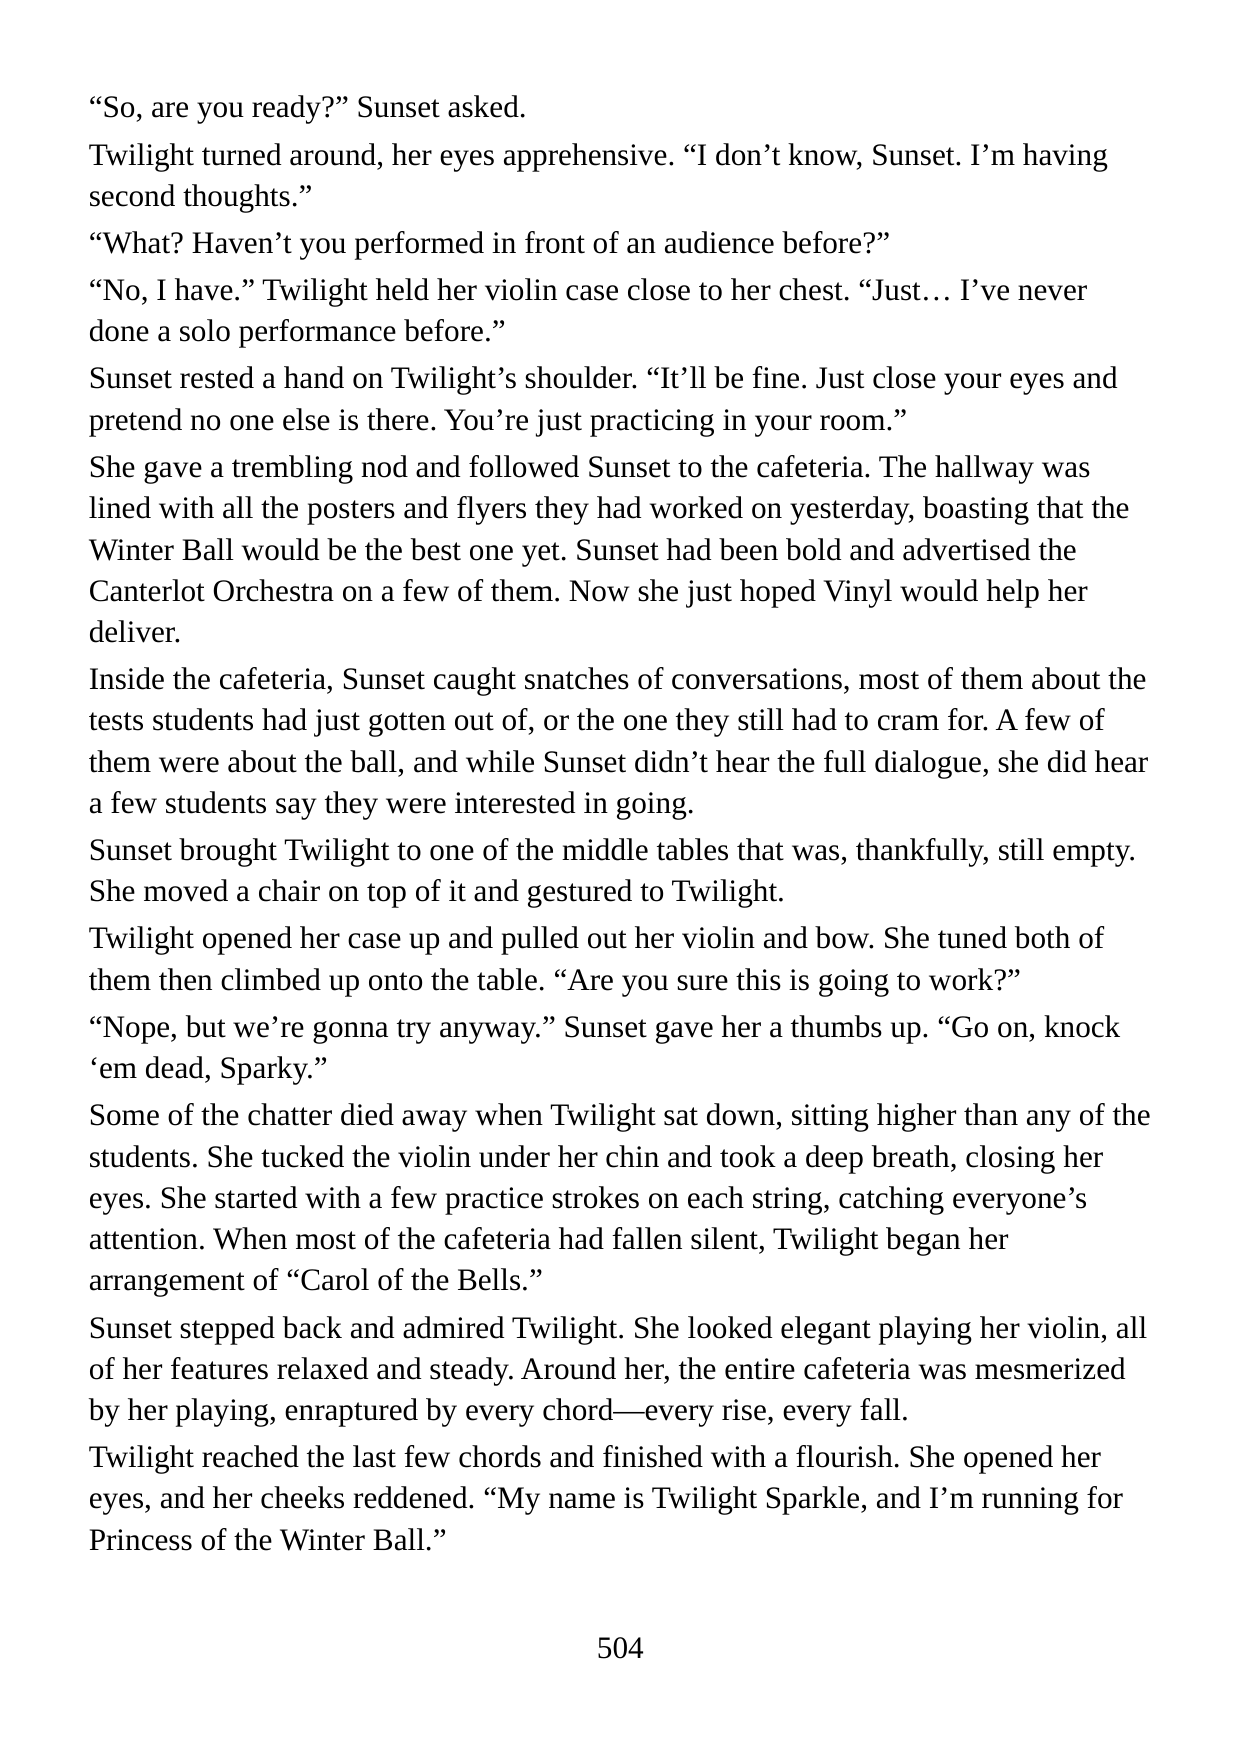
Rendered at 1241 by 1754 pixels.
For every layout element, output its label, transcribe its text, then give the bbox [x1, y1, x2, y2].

text “What? Haven’t you performed in front of an audience before?” [88, 224, 1152, 260]
text Sunset brought Twilight to one of the middle tables that was, thankfully, still empty. She moved a chair on top of it and gestured to Twilight. [88, 831, 1152, 908]
text Twilight turned around, her eyes apprehensive. “I don’t know, Sunset. I’m having second thoughts.” [88, 136, 1152, 213]
text Twilight reached the last few chords and finished with a flourish. She opened her eyes, and her cheeks reddened. “My name is Twilight Sparkle, and I’m running for Princess of the Winter Ball.” [88, 1438, 1152, 1557]
text “So, are you ready?” Sunset asked. [88, 88, 1152, 124]
text “No, I have.” Twilight held her violin case close to her chest. “Just… I’ve never done a solo performance before.” [88, 271, 1152, 348]
text Some of the chatter died away when Twilight sat down, sitting higher than any of the students. She tucked the violin under her chin and took a deep breath, closing her eyes. She started with a few practice strokes on each string, catching everyone’s attention. When most of the cafeteria had fallen silent, Twilight began her arrangement of “Carol of the Bells.” [88, 1097, 1152, 1298]
text Sunset stepped back and admired Twilight. She looked elegant playing her violin, all of her features relaxed and steady. Around her, the entire cafeteria was mesmerized by her playing, enraptured by every chord—every rise, every fall. [88, 1309, 1152, 1427]
text “Nope, but we’re gonna try anyway.” Sunset gave her a thumbs up. “Go on, knock ‘em dead, Sparky.” [88, 1008, 1152, 1085]
text Twilight opened her case up and pulled out her violin and bow. She tuned both of them then climbed up onto the table. “Are you sure this is going to work?” [88, 920, 1152, 997]
text She gave a trembling nod and followed Sunset to the cafeteria. The hallway was lined with all the posters and flyers they had worked on yesterday, boasting that the Winter Ball would be the best one yet. Sunset had been bold and advertised the Canterlot Orchestra on a few of them. Now she just hoped Vinyl would help her deliver. [88, 448, 1152, 649]
text Sunset rested a hand on Twilight’s shoulder. “It’ll be fine. Just close your eyes and pretend no one else is there. You’re just practicing in your room.” [88, 360, 1152, 437]
text Inside the cafeteria, Sunset caught snatches of conversations, most of them about the tests students had just gotten out of, or the one they still had to cram for. A few of them were about the ball, and while Sunset didn’t hear the full dialogue, she did hear a few students say they were interested in going. [88, 660, 1152, 820]
